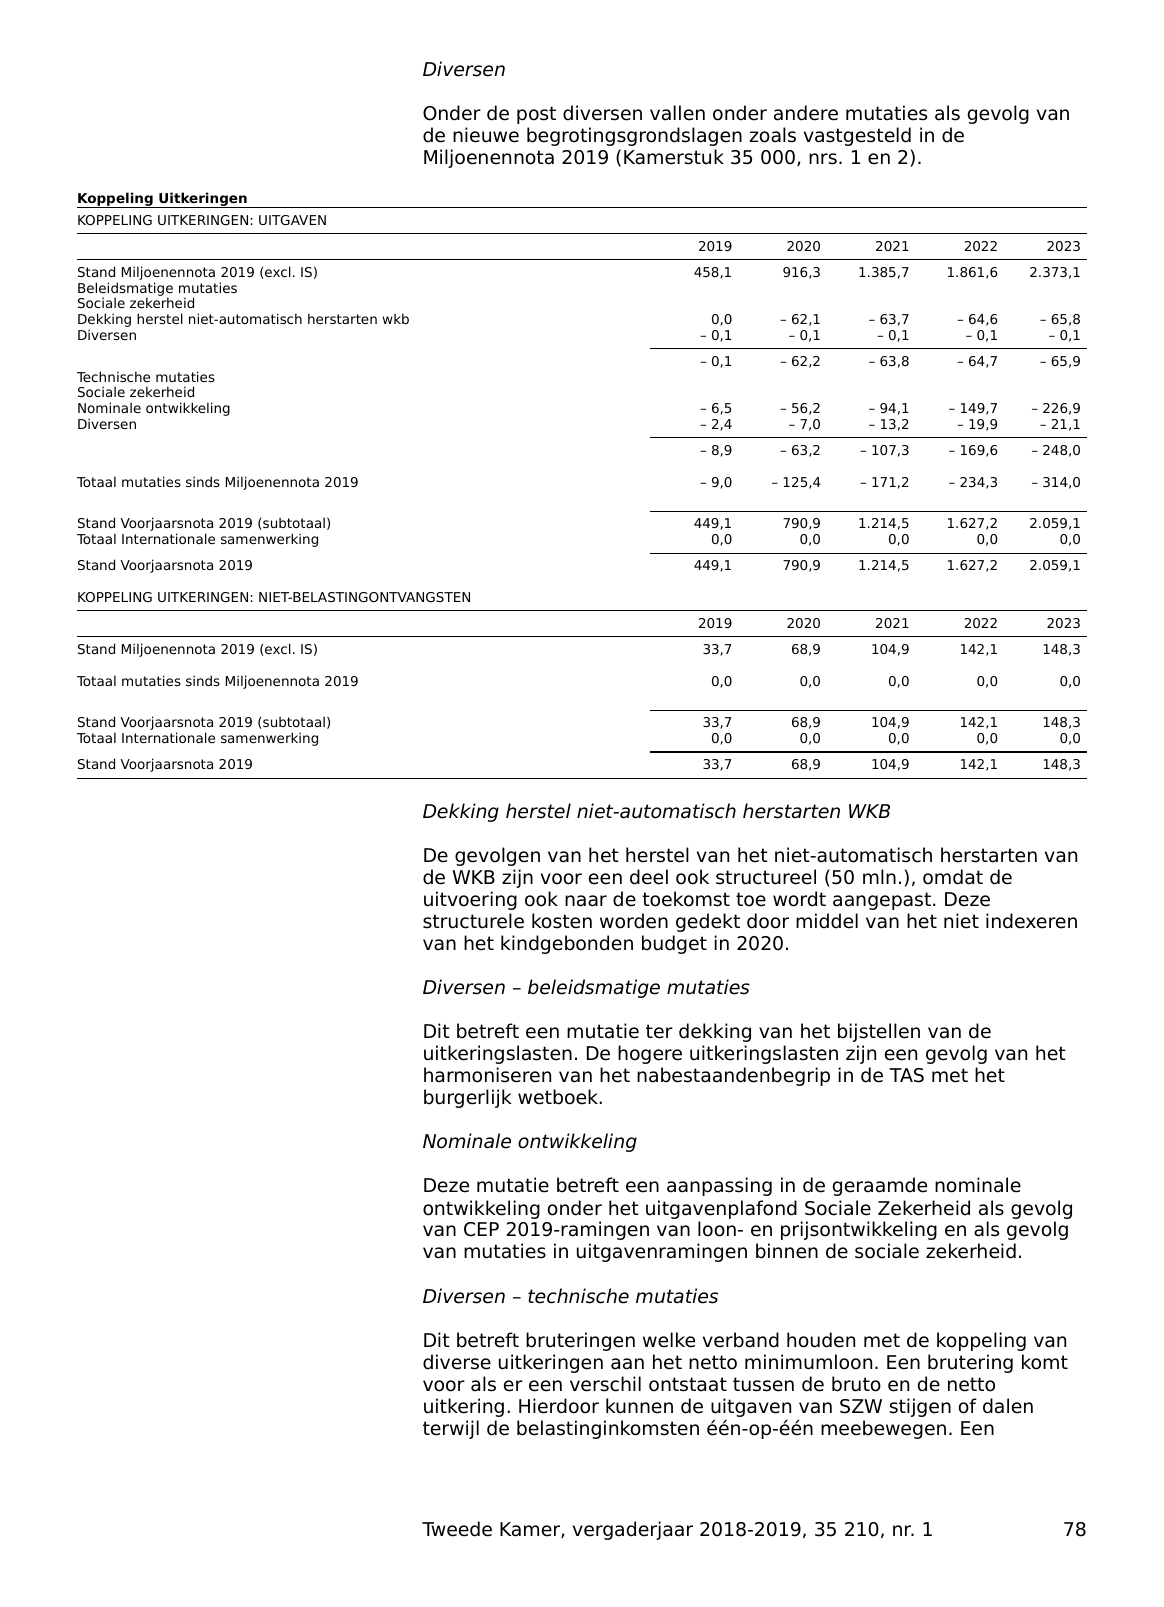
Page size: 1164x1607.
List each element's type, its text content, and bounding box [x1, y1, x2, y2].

table_cell 0,0 [1004, 673, 1087, 689]
text Deze mutatie betreft een aanpassing in de geraamde nominale ontwikkeling onder het uitgavenplafond Sociale Zekerheid als gevolg van CEP 2019-ramingen van loon- en prijsontwikkeling en als gevolg van mutaties in uitgavenramingen binnen de sociale zekerheid. [422, 1175, 1087, 1263]
table_cell [77, 689, 649, 709]
table_cell Beleidsmatige mutaties [77, 281, 649, 296]
table_cell 2019 [650, 234, 738, 259]
table_cell – 0,1 [827, 328, 915, 348]
table_cell 1.214,5 [827, 512, 915, 532]
table_cell [1004, 490, 1087, 511]
table_cell [77, 574, 649, 589]
table_cell [77, 658, 649, 673]
table_cell [827, 658, 915, 673]
table_cell – 125,4 [738, 474, 827, 490]
table_cell [827, 574, 915, 589]
table_cell [738, 689, 827, 709]
table_cell [738, 658, 827, 673]
table_cell Totaal mutaties sinds Miljoenennota 2019 [77, 474, 649, 490]
table_cell [1004, 281, 1087, 296]
table_cell Totaal Internationale samenwerking [77, 731, 649, 751]
table_cell – 0,1 [650, 328, 738, 348]
text Dit betreft bruteringen welke verband houden met de koppeling van diverse uitkeringen aan het netto minimumloon. Een brutering komt voor als er een verschil ontstaat tussen de bruto en de netto uitkering. Hierdoor kunnen de uitgaven van SZW stijgen of dalen terwijl de belastinginkomsten één-op-één meebewegen. Een [422, 1330, 1087, 1439]
text Dit betreft een mutatie ter dekking van het bijstellen van de uitkeringslasten. De hogere uitkeringslasten zijn een gevolg van het harmoniseren van het nabestaandenbegrip in de TAS met het burgerlijk wetboek. [422, 1021, 1087, 1109]
table_cell Sociale zekerheid [77, 296, 649, 312]
table_cell – 6,5 [650, 401, 738, 417]
table_cell 104,9 [827, 711, 915, 731]
table_cell 0,0 [915, 532, 1004, 552]
table_cell – 234,3 [915, 474, 1004, 490]
table_cell – 0,1 [650, 349, 738, 369]
table_cell – 63,2 [738, 438, 827, 459]
table_cell [1004, 459, 1087, 474]
table_cell – 65,8 [1004, 312, 1087, 328]
table_cell [738, 370, 827, 385]
table_cell [915, 370, 1004, 385]
table_cell – 0,1 [738, 328, 827, 348]
table_cell 916,3 [738, 260, 827, 281]
table_cell [915, 281, 1004, 296]
table_cell – 9,0 [650, 474, 738, 490]
text Onder de post diversen vallen onder andere mutaties als gevolg van de nieuwe begrotingsgrondslagen zoals vastgesteld in de Miljoenennota 2019 (Kamerstuk 35 000, nrs. 1 en 2). [422, 103, 1087, 169]
table_cell [738, 385, 827, 401]
table_cell [827, 689, 915, 709]
table_cell [650, 490, 738, 511]
table_cell Sociale zekerheid [77, 385, 649, 401]
table_cell – 56,2 [738, 401, 827, 417]
table_cell [915, 574, 1004, 589]
table_cell 2.059,1 [1004, 512, 1087, 532]
table_cell 104,9 [827, 637, 915, 658]
table_cell – 13,2 [827, 417, 915, 437]
table_cell – 7,0 [738, 417, 827, 437]
subtitle Nominale ontwikkeling [422, 1131, 1087, 1153]
table_cell 0,0 [1004, 532, 1087, 552]
table_cell Technische mutaties [77, 370, 649, 385]
table_cell – 314,0 [1004, 474, 1087, 490]
table_cell 68,9 [738, 711, 827, 731]
table_cell 0,0 [650, 673, 738, 689]
table_cell [77, 490, 649, 511]
table_cell [1004, 385, 1087, 401]
table_cell 1.861,6 [915, 260, 1004, 281]
table_cell Stand Voorjaarsnota 2019 (subtotaal) [77, 710, 649, 731]
table_cell 2020 [738, 611, 827, 636]
table_cell – 169,6 [915, 438, 1004, 459]
table_cell 0,0 [827, 532, 915, 552]
table_cell Totaal Internationale samenwerking [77, 532, 649, 552]
text De gevolgen van het herstel van het niet-automatisch herstarten van de WKB zijn voor een deel ook structureel (50 mln.), omdat de uitvoering ook naar de toekomst toe wordt aangepast. Deze structurele kosten worden gedekt door middel van het niet indexeren van het kindgebonden budget in 2020. [422, 845, 1087, 955]
table_cell [915, 658, 1004, 673]
table_cell 1.214,5 [827, 554, 915, 574]
table_cell 2022 [915, 611, 1004, 636]
table_cell 2021 [827, 611, 915, 636]
table_cell 449,1 [650, 512, 738, 532]
table_cell [77, 234, 649, 259]
table_cell 449,1 [650, 554, 738, 574]
table_cell [77, 437, 649, 459]
table_cell 142,1 [915, 637, 1004, 658]
table_cell [738, 574, 827, 589]
table_cell 0,0 [827, 673, 915, 689]
table_cell 790,9 [738, 512, 827, 532]
table_cell 0,0 [827, 731, 915, 751]
table_cell 33,7 [650, 711, 738, 731]
table_cell – 62,2 [738, 349, 827, 369]
table_cell [1004, 370, 1087, 385]
table_cell 148,3 [1004, 753, 1087, 777]
table_cell 0,0 [738, 532, 827, 552]
table_cell 0,0 [650, 312, 738, 328]
table_cell 0,0 [915, 731, 1004, 751]
table_cell – 65,9 [1004, 349, 1087, 369]
table_cell [1004, 296, 1087, 312]
table_cell 2022 [915, 234, 1004, 259]
table_cell – 0,1 [915, 328, 1004, 348]
table_cell 68,9 [738, 753, 827, 777]
table_cell [915, 490, 1004, 511]
table_cell 0,0 [738, 731, 827, 751]
table_cell 2023 [1004, 611, 1087, 636]
table_cell KOPPELING UITKERINGEN: NIET-BELASTINGONTVANGSTEN [77, 590, 1087, 610]
table_cell 148,3 [1004, 711, 1087, 731]
table_cell [915, 689, 1004, 709]
table_cell [650, 281, 738, 296]
table_cell [650, 370, 738, 385]
table_cell [650, 296, 738, 312]
table_cell 142,1 [915, 753, 1004, 777]
table_cell [915, 296, 1004, 312]
table_cell [827, 385, 915, 401]
table_cell [827, 490, 915, 511]
table_cell [915, 459, 1004, 474]
table_cell – 21,1 [1004, 417, 1087, 437]
table_cell – 62,1 [738, 312, 827, 328]
subtitle Diversen – beleidsmatige mutaties [422, 977, 1087, 999]
table_cell 68,9 [738, 637, 827, 658]
table_cell [827, 370, 915, 385]
table_cell 0,0 [1004, 731, 1087, 751]
table_cell 33,7 [650, 753, 738, 777]
table_cell Diversen [77, 417, 649, 437]
table_cell 148,3 [1004, 637, 1087, 658]
table_cell 1.385,7 [827, 260, 915, 281]
table_cell Stand Voorjaarsnota 2019 [77, 553, 649, 574]
table_cell – 0,1 [1004, 328, 1087, 348]
subtitle Dekking herstel niet-automatisch herstarten WKB [422, 801, 1087, 823]
subtitle Diversen [422, 59, 1087, 81]
table_cell 2023 [1004, 234, 1087, 259]
table_cell 1.627,2 [915, 512, 1004, 532]
table_cell [915, 385, 1004, 401]
table_cell – 8,9 [650, 438, 738, 459]
table_cell Diversen [77, 328, 649, 348]
table_cell [738, 459, 827, 474]
table_cell [650, 658, 738, 673]
table_cell – 171,2 [827, 474, 915, 490]
table_cell [650, 689, 738, 709]
table_cell – 226,9 [1004, 401, 1087, 417]
table_cell 142,1 [915, 711, 1004, 731]
table_cell [650, 574, 738, 589]
table_cell [1004, 574, 1087, 589]
table_cell – 248,0 [1004, 438, 1087, 459]
table_cell – 149,7 [915, 401, 1004, 417]
table_cell [650, 459, 738, 474]
table_cell 0,0 [650, 532, 738, 552]
table_cell 2020 [738, 234, 827, 259]
table_cell [827, 459, 915, 474]
table_cell [738, 490, 827, 511]
table_cell Stand Miljoenennota 2019 (excl. IS) [77, 637, 649, 658]
table_cell 0,0 [915, 673, 1004, 689]
table_cell [77, 459, 649, 474]
table_cell [650, 385, 738, 401]
table_cell 2019 [650, 611, 738, 636]
table_cell – 94,1 [827, 401, 915, 417]
table_cell Stand Miljoenennota 2019 (excl. IS) [77, 260, 649, 281]
table_cell – 63,7 [827, 312, 915, 328]
table_cell [738, 281, 827, 296]
table_cell [827, 281, 915, 296]
table_cell Nominale ontwikkeling [77, 401, 649, 417]
table_cell 1.627,2 [915, 554, 1004, 574]
table_header Koppeling Uitkeringen [77, 191, 1087, 207]
table_cell Stand Voorjaarsnota 2019 [77, 751, 649, 777]
table_cell – 107,3 [827, 438, 915, 459]
table_cell 2.059,1 [1004, 554, 1087, 574]
table_cell Stand Voorjaarsnota 2019 (subtotaal) [77, 511, 649, 532]
table_cell KOPPELING UITKERINGEN: UITGAVEN [77, 208, 1087, 233]
table_cell 2.373,1 [1004, 260, 1087, 281]
table_cell [1004, 689, 1087, 709]
table_cell 2021 [827, 234, 915, 259]
table_cell 0,0 [650, 731, 738, 751]
table_cell 790,9 [738, 554, 827, 574]
table_cell 104,9 [827, 753, 915, 777]
subtitle Diversen – technische mutaties [422, 1286, 1087, 1307]
table_cell [1004, 658, 1087, 673]
table_cell – 2,4 [650, 417, 738, 437]
table_cell Totaal mutaties sinds Miljoenennota 2019 [77, 673, 649, 689]
table_cell [77, 611, 649, 636]
table_cell – 19,9 [915, 417, 1004, 437]
table_cell [77, 348, 649, 369]
table_cell [827, 296, 915, 312]
table_cell Dekking herstel niet-automatisch herstarten wkb [77, 312, 649, 328]
table_cell – 63,8 [827, 349, 915, 369]
table_cell – 64,6 [915, 312, 1004, 328]
table_cell [738, 296, 827, 312]
table_cell – 64,7 [915, 349, 1004, 369]
table_cell 33,7 [650, 637, 738, 658]
table_cell 458,1 [650, 260, 738, 281]
table_cell 0,0 [738, 673, 827, 689]
